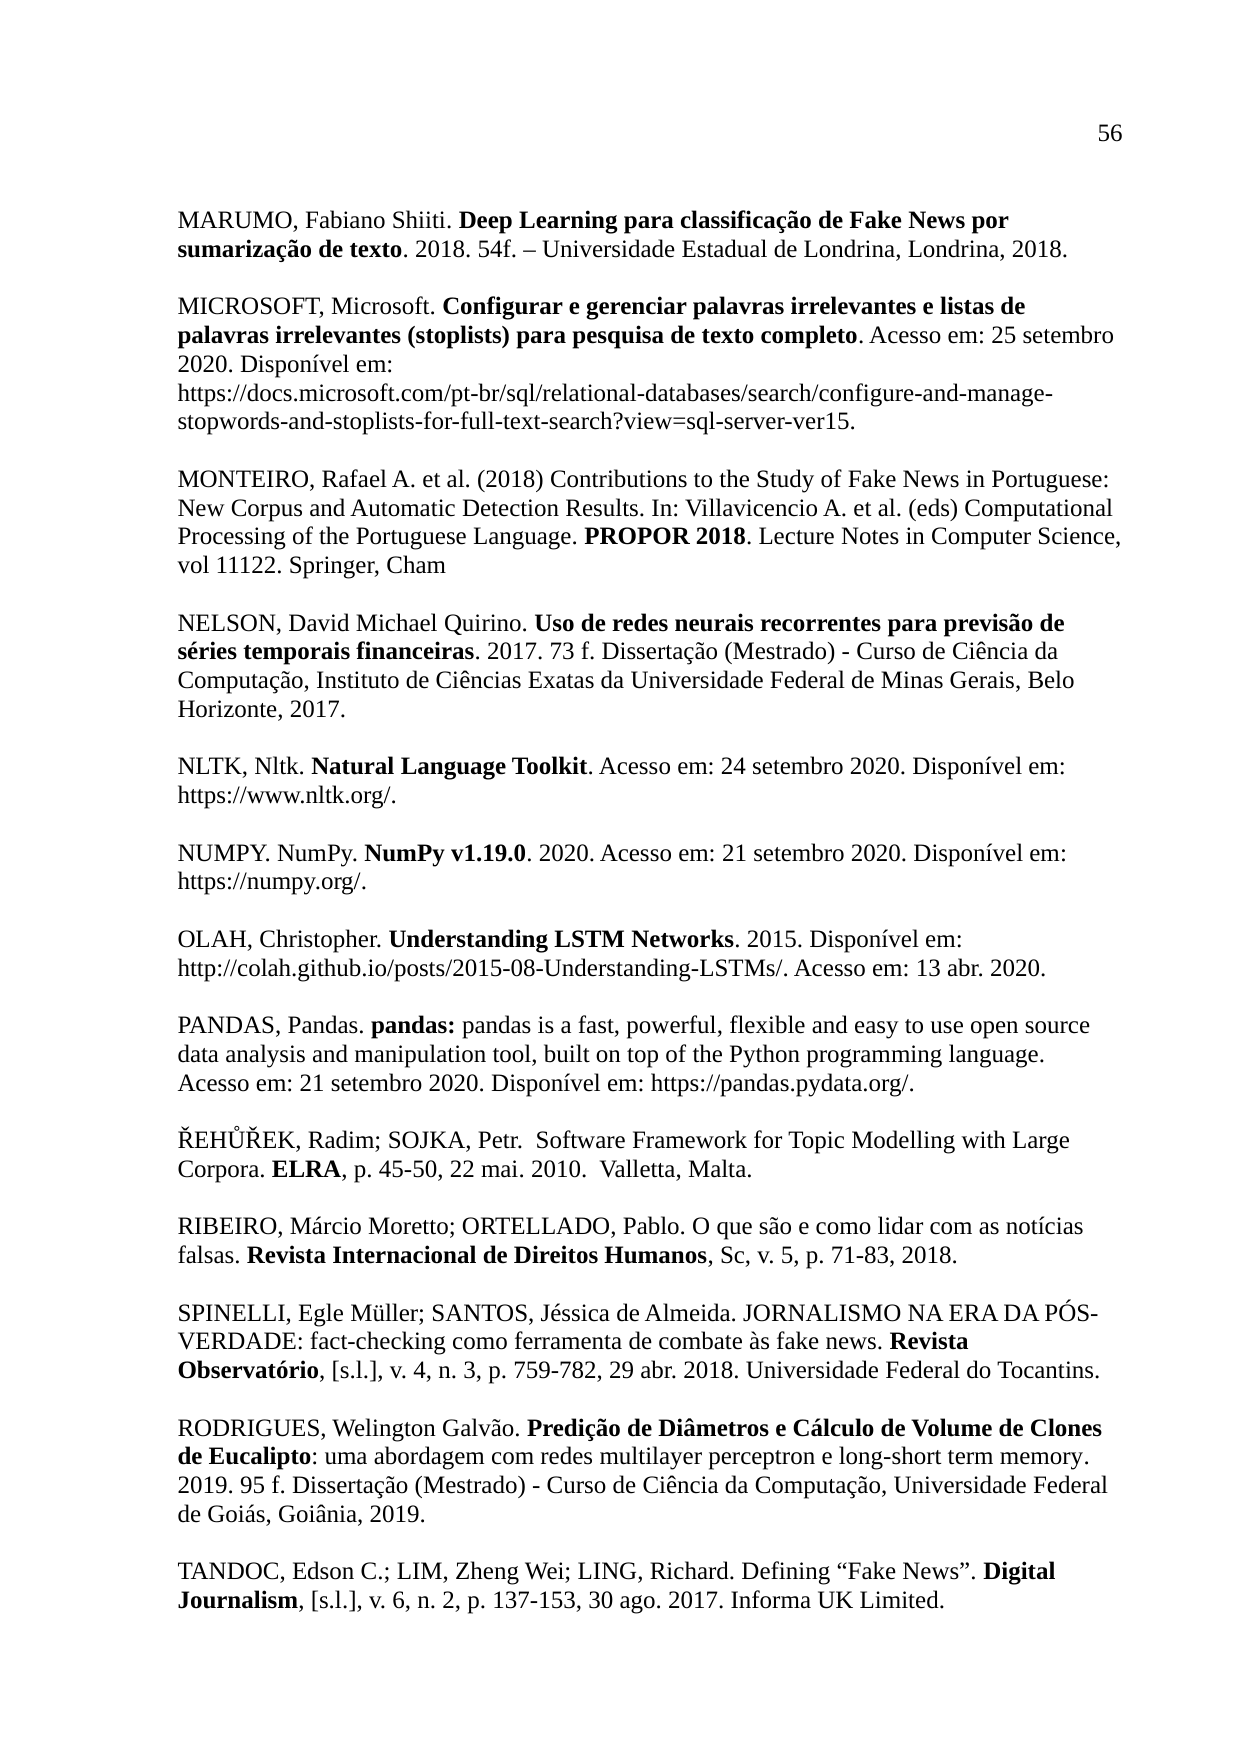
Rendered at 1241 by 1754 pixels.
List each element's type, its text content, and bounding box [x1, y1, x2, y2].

text MICROSOFT, Microsoft. Configurar e gerenciar palavras irrelevantes e listas de palavras irrelevantes (stoplists) para pesquisa de texto completo. Acesso em: 25 setembro 2020. Disponível em: https://docs.microsoft.com/pt-br/sql/relational-databases/search/configure-and-manage-stopwords-and-stoplists-for-full-text-search?view=sql-server-ver15. [177, 291, 1122, 435]
text MARUMO, Fabiano Shiiti. Deep Learning para classificação de Fake News por sumarização de texto. 2018. 54f. – Universidade Estadual de Londrina, Londrina, 2018. [177, 205, 1122, 263]
text TANDOC, Edson C.; LIM, Zheng Wei; LING, Richard. Defining “Fake News”. Digital Journalism, [s.l.], v. 6, n. 2, p. 137-153, 30 ago. 2017. Informa UK Limited. [177, 1556, 1122, 1614]
text SPINELLI, Egle Müller; SANTOS, Jéssica de Almeida. JORNALISMO NA ERA DA PÓS-VERDADE: fact-checking como ferramenta de combate às fake news. Revista Observatório, [s.l.], v. 4, n. 3, p. 759-782, 29 abr. 2018. Universidade Federal do Tocantins. [177, 1298, 1122, 1384]
text NELSON, David Michael Quirino. Uso de redes neurais recorrentes para previsão de séries temporais financeiras. 2017. 73 f. Dissertação (Mestrado) - Curso de Ciência da Computação, Instituto de Ciências Exatas da Universidade Federal de Minas Gerais, Belo Horizonte, 2017. [177, 608, 1122, 723]
text RODRIGUES, Welington Galvão. Predição de Diâmetros e Cálculo de Volume de Clones de Eucalipto: uma abordagem com redes multilayer perceptron e long-short term memory. 2019. 95 f. Dissertação (Mestrado) - Curso de Ciência da Computação, Universidade Federal de Goiás, Goiânia, 2019. [177, 1413, 1122, 1528]
text NLTK, Nltk. Natural Language Toolkit. Acesso em: 24 setembro 2020. Disponível em: https://www.nltk.org/. [177, 751, 1122, 809]
text PANDAS, Pandas. pandas: pandas is a fast, powerful, flexible and easy to use open source data analysis and manipulation tool, built on top of the Python programming language. Acesso em: 21 setembro 2020. Disponível em: https://pandas.pydata.org/. [177, 1010, 1122, 1096]
text ŘEHŮŘEK, Radim; SOJKA, Petr. Software Framework for Topic Modelling with Large Corpora. ELRA, p. 45-50, 22 mai. 2010. Valletta, Malta. [177, 1125, 1122, 1183]
text OLAH, Christopher. Understanding LSTM Networks. 2015. Disponível em: http://colah.github.io/posts/2015-08-Understanding-LSTMs/. Acesso em: 13 abr. 2020. [177, 924, 1122, 981]
text MONTEIRO, Rafael A. et al. (2018) Contributions to the Study of Fake News in Portuguese: New Corpus and Automatic Detection Results. In: Villavicencio A. et al. (eds) Computational Processing of the Portuguese Language. PROPOR 2018. Lecture Notes in Computer Science, vol 11122. Springer, Cham [177, 464, 1122, 579]
text RIBEIRO, Márcio Moretto; ORTELLADO, Pablo. O que são e como lidar com as notícias falsas. Revista Internacional de Direitos Humanos, Sc, v. 5, p. 71-83, 2018. [177, 1211, 1122, 1269]
text NUMPY. NumPy. NumPy v1.19.0. 2020. Acesso em: 21 setembro 2020. Disponível em: https://numpy.org/. [177, 838, 1122, 895]
